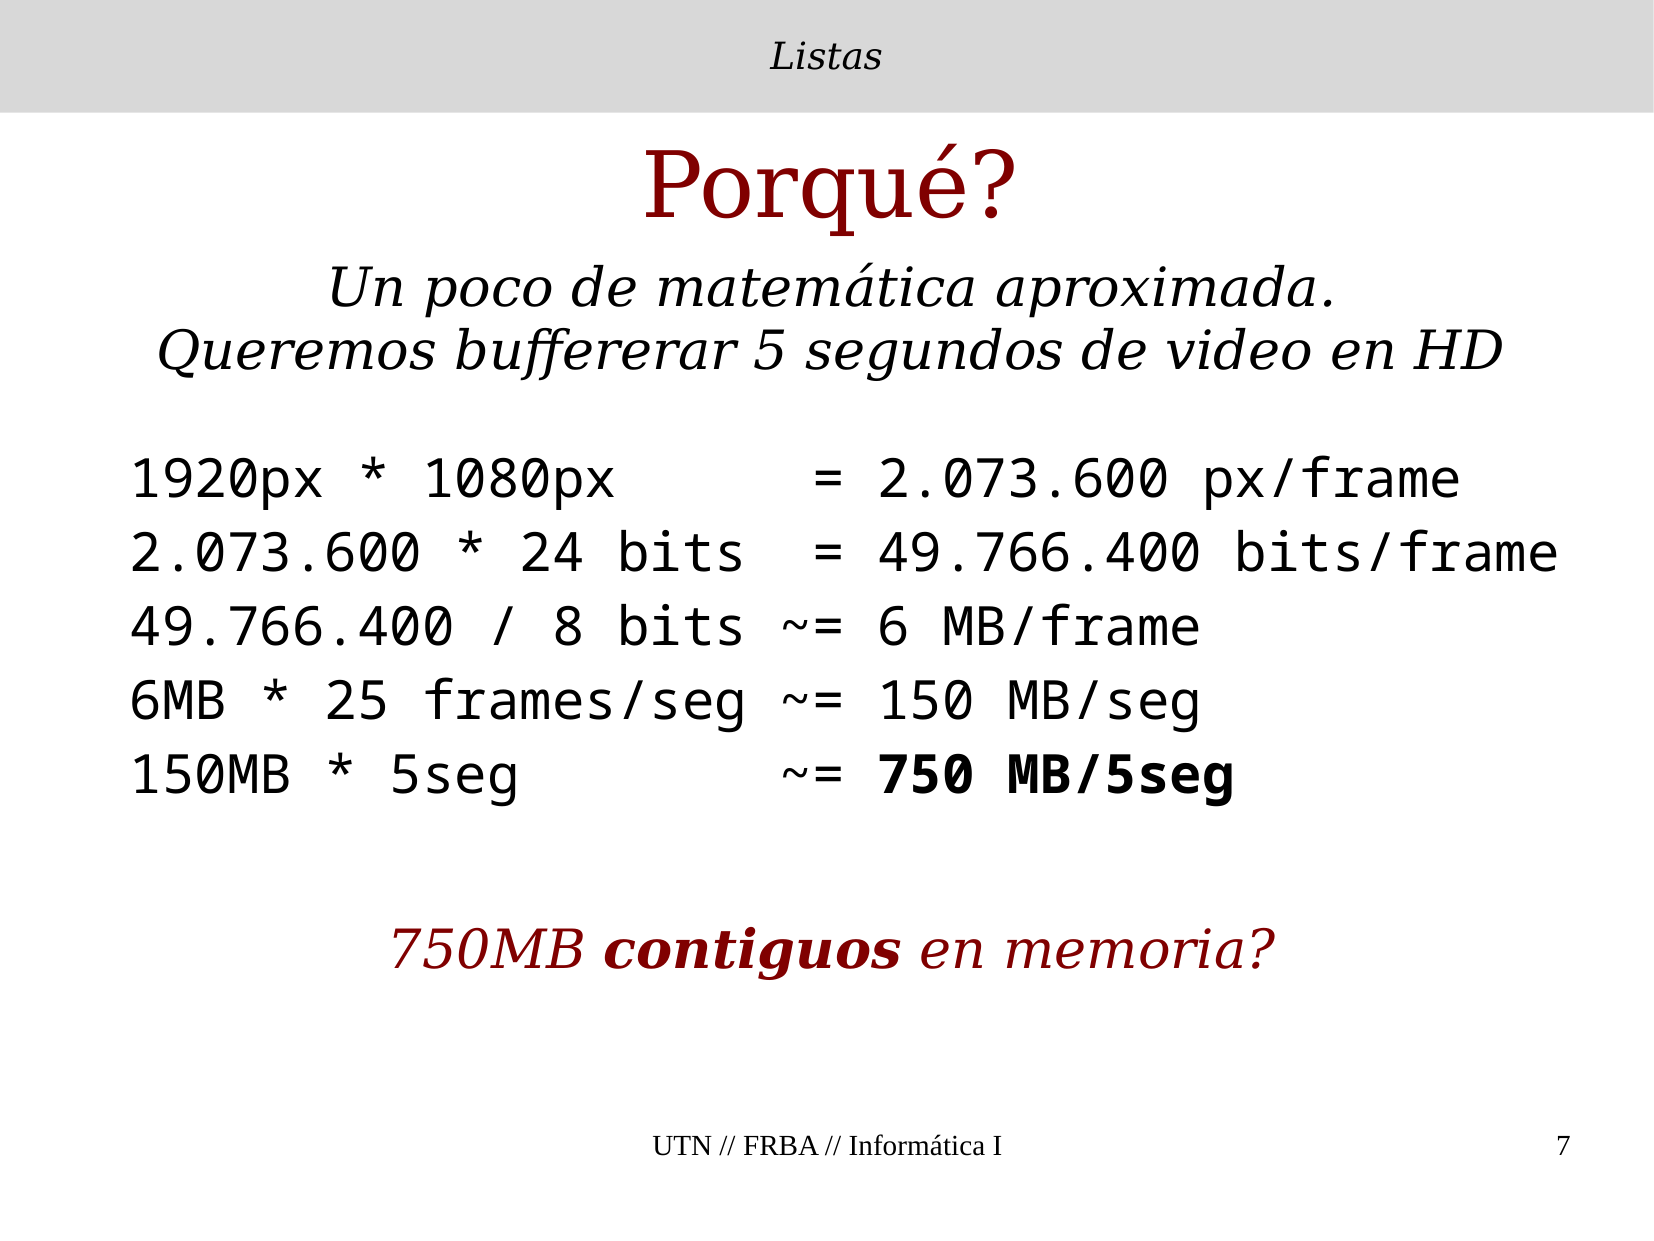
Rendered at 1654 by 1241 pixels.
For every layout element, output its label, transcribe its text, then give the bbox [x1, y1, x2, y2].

title 750MB contiguos en memoria? [32, 900, 1632, 998]
title Un poco de matemática aproximada. Queremos buffererar 5 segundos de video en HD [32, 256, 1632, 383]
text_box Listas [0, 0, 1654, 113]
title 1920px * 1080px = 2.073.600 px/frame 2.073.600 * 24 bits = 49.766.400 bits/frame 49.766.400 / 8 bits ~= 6 MB/frame 6MB * 25 frames/seg ~= 150 MB/seg 150MB * 5seg ~= 750 MB/5seg [129, 386, 1582, 864]
title Porqué? [54, 132, 1607, 239]
